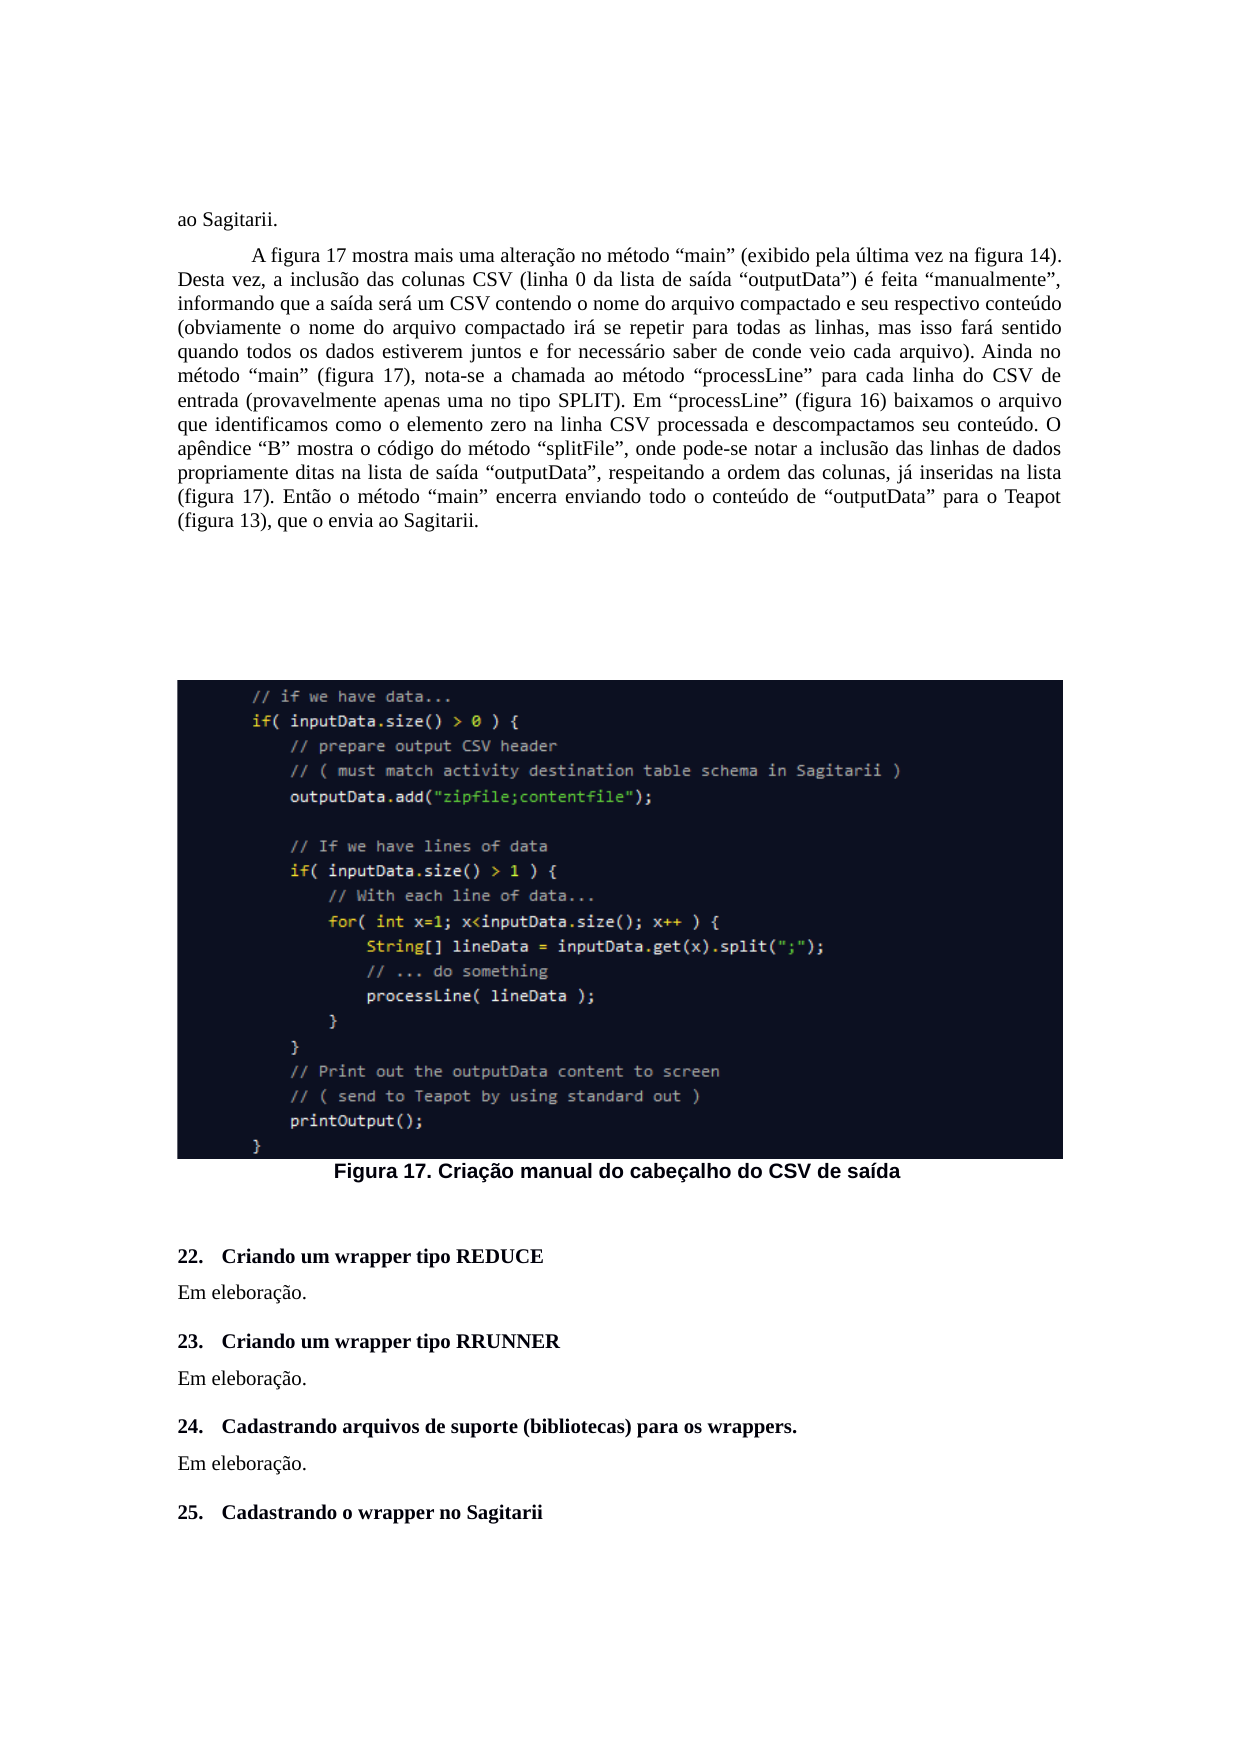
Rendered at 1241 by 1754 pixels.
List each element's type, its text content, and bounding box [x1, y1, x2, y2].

text Em eleboração. [177, 1451, 1063, 1475]
text Figura 17. Criação manual do cabeçalho do CSV de saída [224, 1159, 1016, 1183]
text A figura 17 mostra mais uma alteração no método “main” (exibido pela última vez na figura 14). Desta vez, a inclusão das colunas CSV (linha 0 da lista de saída “outputData”) é feita “manualmente”, informando que a saída será um CSV contendo o nome do arquivo compactado e seu respectivo conteúdo (obviamente o nome do arquivo compactado irá se repetir para todas as linhas, mas isso fará sentido quando todos os dados estiverem juntos e for necessário saber de conde veio cada arquivo). Ainda no método “main” (figura 17), nota-se a chamada ao método “processLine” para cada linha do CSV de entrada (provavelmente apenas uma no tipo SPLIT). Em “processLine” (figura 16) baixamos o arquivo que identificamos como o elemento zero na linha CSV processada e descompactamos seu conteúdo. O apêndice “B” mostra o código do método “splitFile”, onde pode-se notar a inclusão das linhas de dados propriamente ditas na lista de saída “outputData”, respeitando a ordem das colunas, já inseridas na lista (figura 17). Então o método “main” encerra enviando todo o conteúdo de “outputData” para o Teapot (figura 13), que o envia ao Sagitarii. [177, 243, 1063, 532]
text Em eleboração. [177, 1280, 1063, 1304]
text ao Sagitarii. [177, 207, 1063, 231]
title Criando um wrapper tipo REDUCE [177, 1244, 1063, 1268]
title Cadastrando o wrapper no Sagitarii [177, 1500, 1063, 1524]
text Em eleboração. [177, 1366, 1063, 1390]
title Criando um wrapper tipo RRUNNER [177, 1329, 1063, 1353]
title Cadastrando arquivos de suporte (bibliotecas) para os wrappers. [177, 1414, 1063, 1438]
